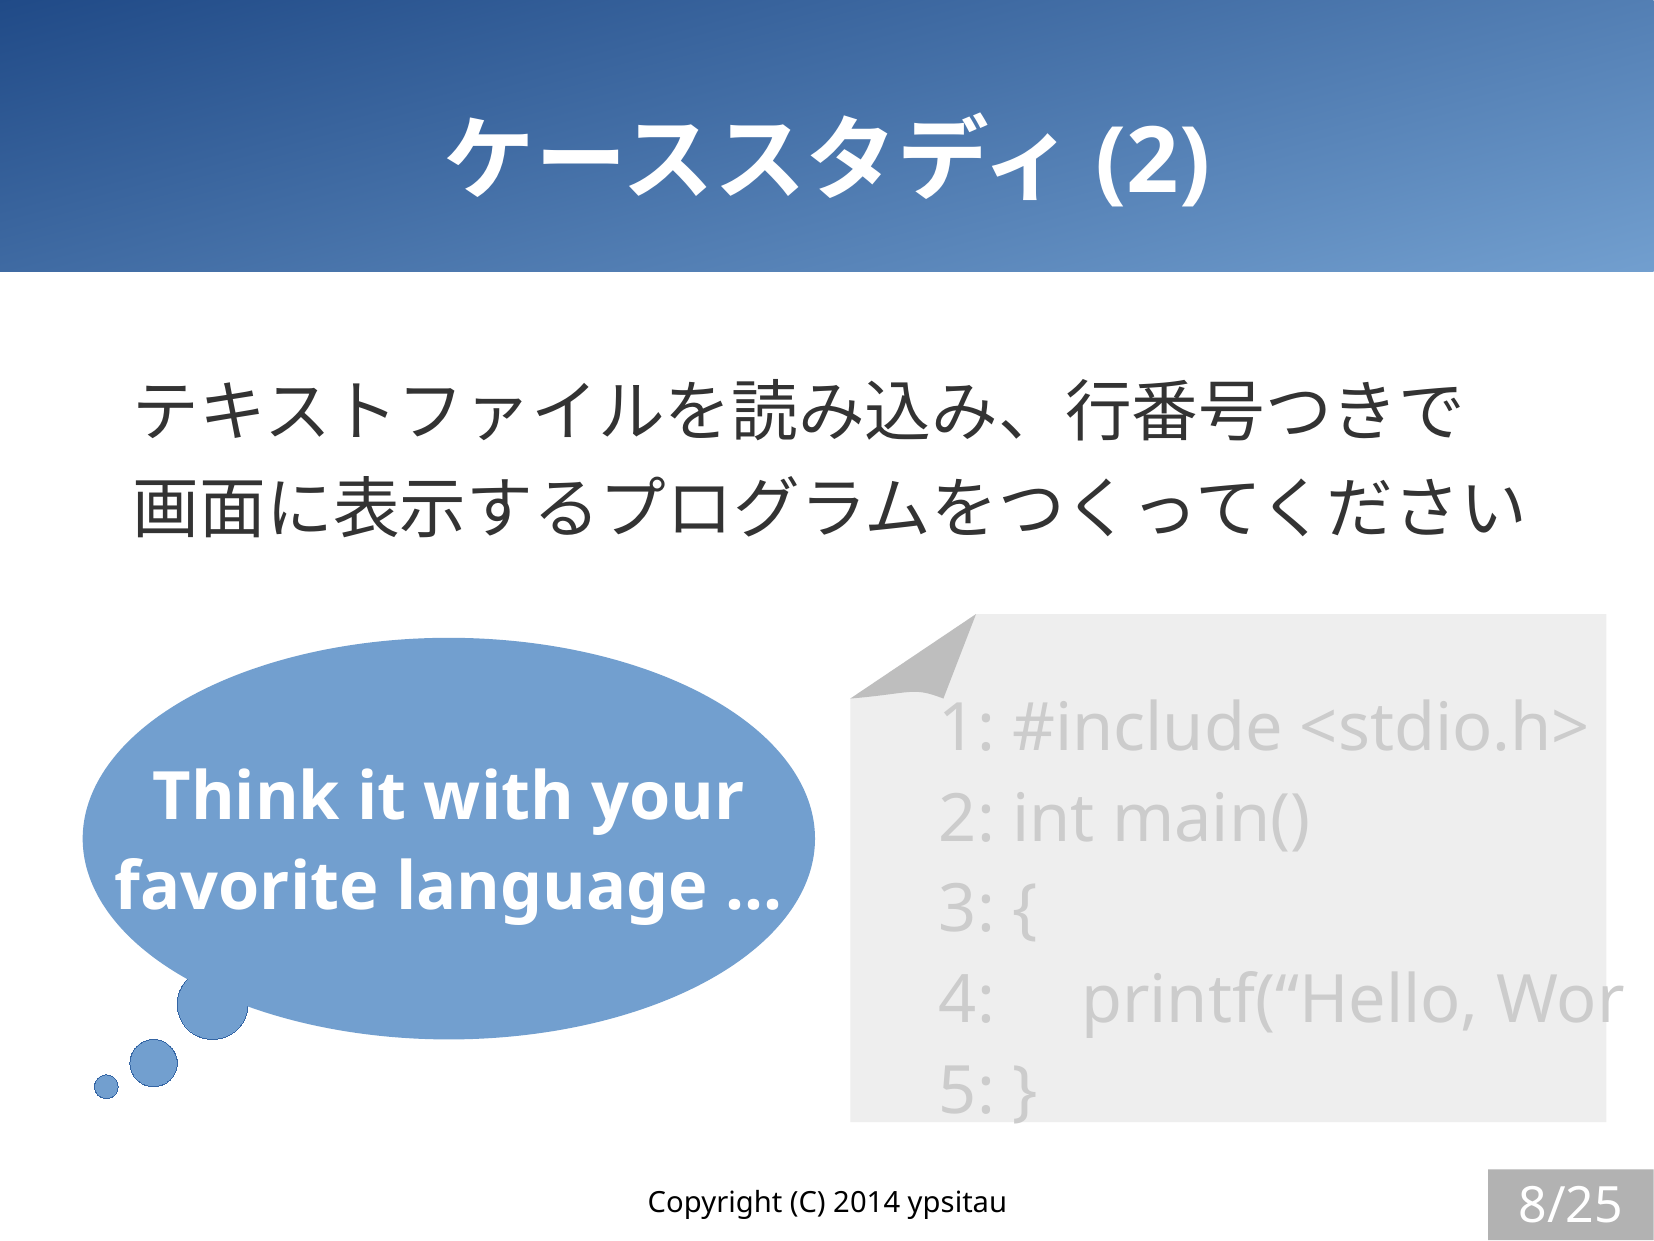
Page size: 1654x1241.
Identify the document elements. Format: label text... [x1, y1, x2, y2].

text_box Think it with your favorite language … [82, 637, 816, 1040]
text_box テキストファイルを読み込み、行番号つきで 画面に表示するプログラムをつくってください [118, 350, 1550, 566]
text_box [924, 614, 1607, 1123]
text_box [129, 1039, 178, 1087]
text_box [94, 1074, 119, 1099]
text_box [177, 979, 248, 1040]
text_box 1: #include <stdio.h> 2: int main() 3: { 4: printf(“Hello, Wor 5: } [909, 649, 1583, 1099]
title ケーススタディ (2) [82, 49, 1571, 257]
text_box [850, 659, 1022, 1123]
text_box [1583, 993, 1587, 1015]
